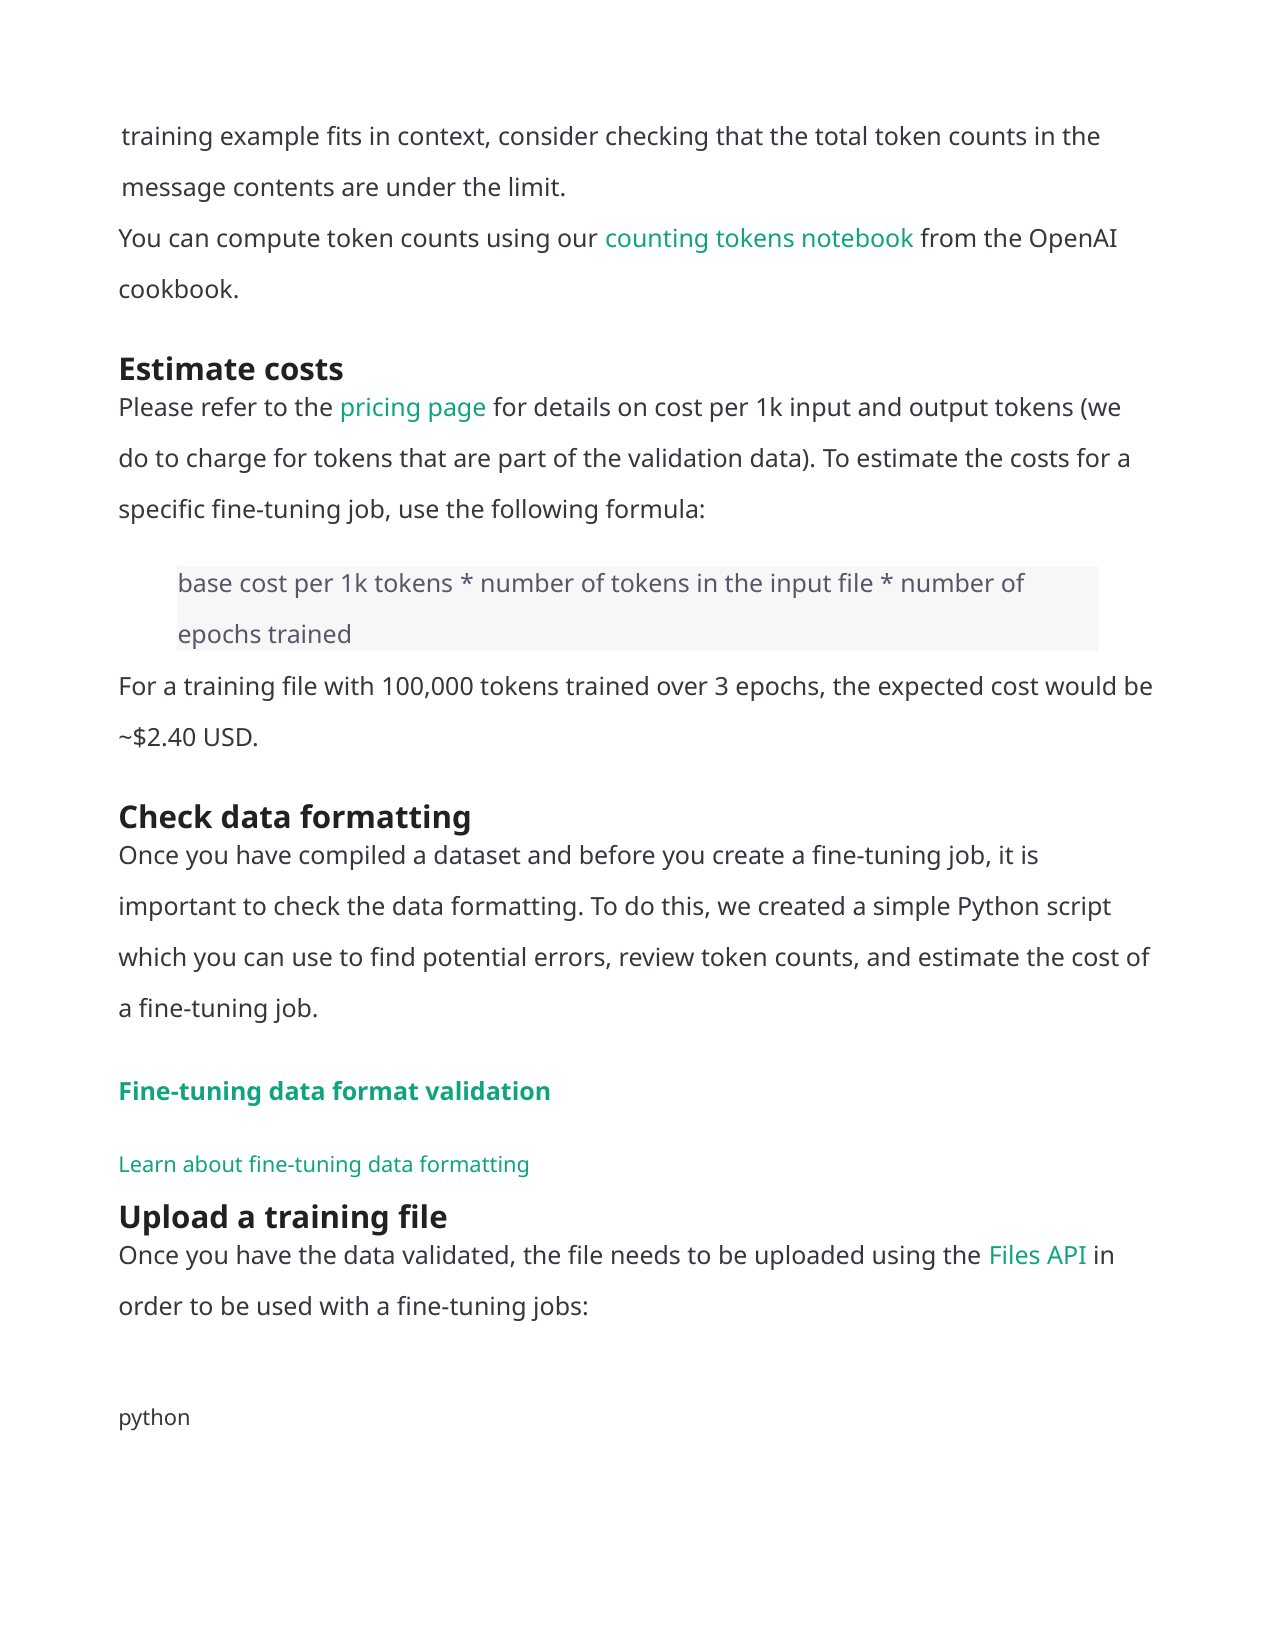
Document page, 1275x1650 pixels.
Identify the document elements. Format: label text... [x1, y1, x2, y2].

text base cost per 1k tokens * number of tokens in the input file * number of epochs trained [177, 566, 1098, 651]
text For a training file with 100,000 tokens trained over 3 epochs, the expected cost would be ~$2.40 USD. [118, 668, 1157, 753]
text training example fits in context, consider checking that the total token counts in the message contents are under the limit. [121, 118, 1154, 203]
subtitle Estimate costs [118, 346, 1157, 389]
text Once you have compiled a dataset and before you create a fine-tuning job, it is important to check the data formatting. To do this, we created a simple Python script which you can use to find potential errors, review token counts, and estimate the cost of a fine-tuning job. [118, 837, 1157, 1024]
text You can compute token counts using our counting tokens notebook from the OpenAI cookbook. [118, 220, 1157, 305]
text python [118, 1400, 1141, 1432]
subtitle Check data formatting [118, 794, 1157, 837]
text Please refer to the pricing page for details on cost per 1k input and output tokens (we do to charge for tokens that are part of the validation data). To estimate the costs for a specific fine-tuning job, use the following formula: [118, 389, 1157, 526]
text Fine-tuning data format validation [118, 1070, 1157, 1107]
subtitle Upload a training file [118, 1194, 1157, 1237]
text Learn about fine-tuning data formatting [118, 1148, 1157, 1179]
text Once you have the data validated, the file needs to be uploaded using the Files API in order to be used with a fine-tuning jobs: [118, 1237, 1157, 1322]
